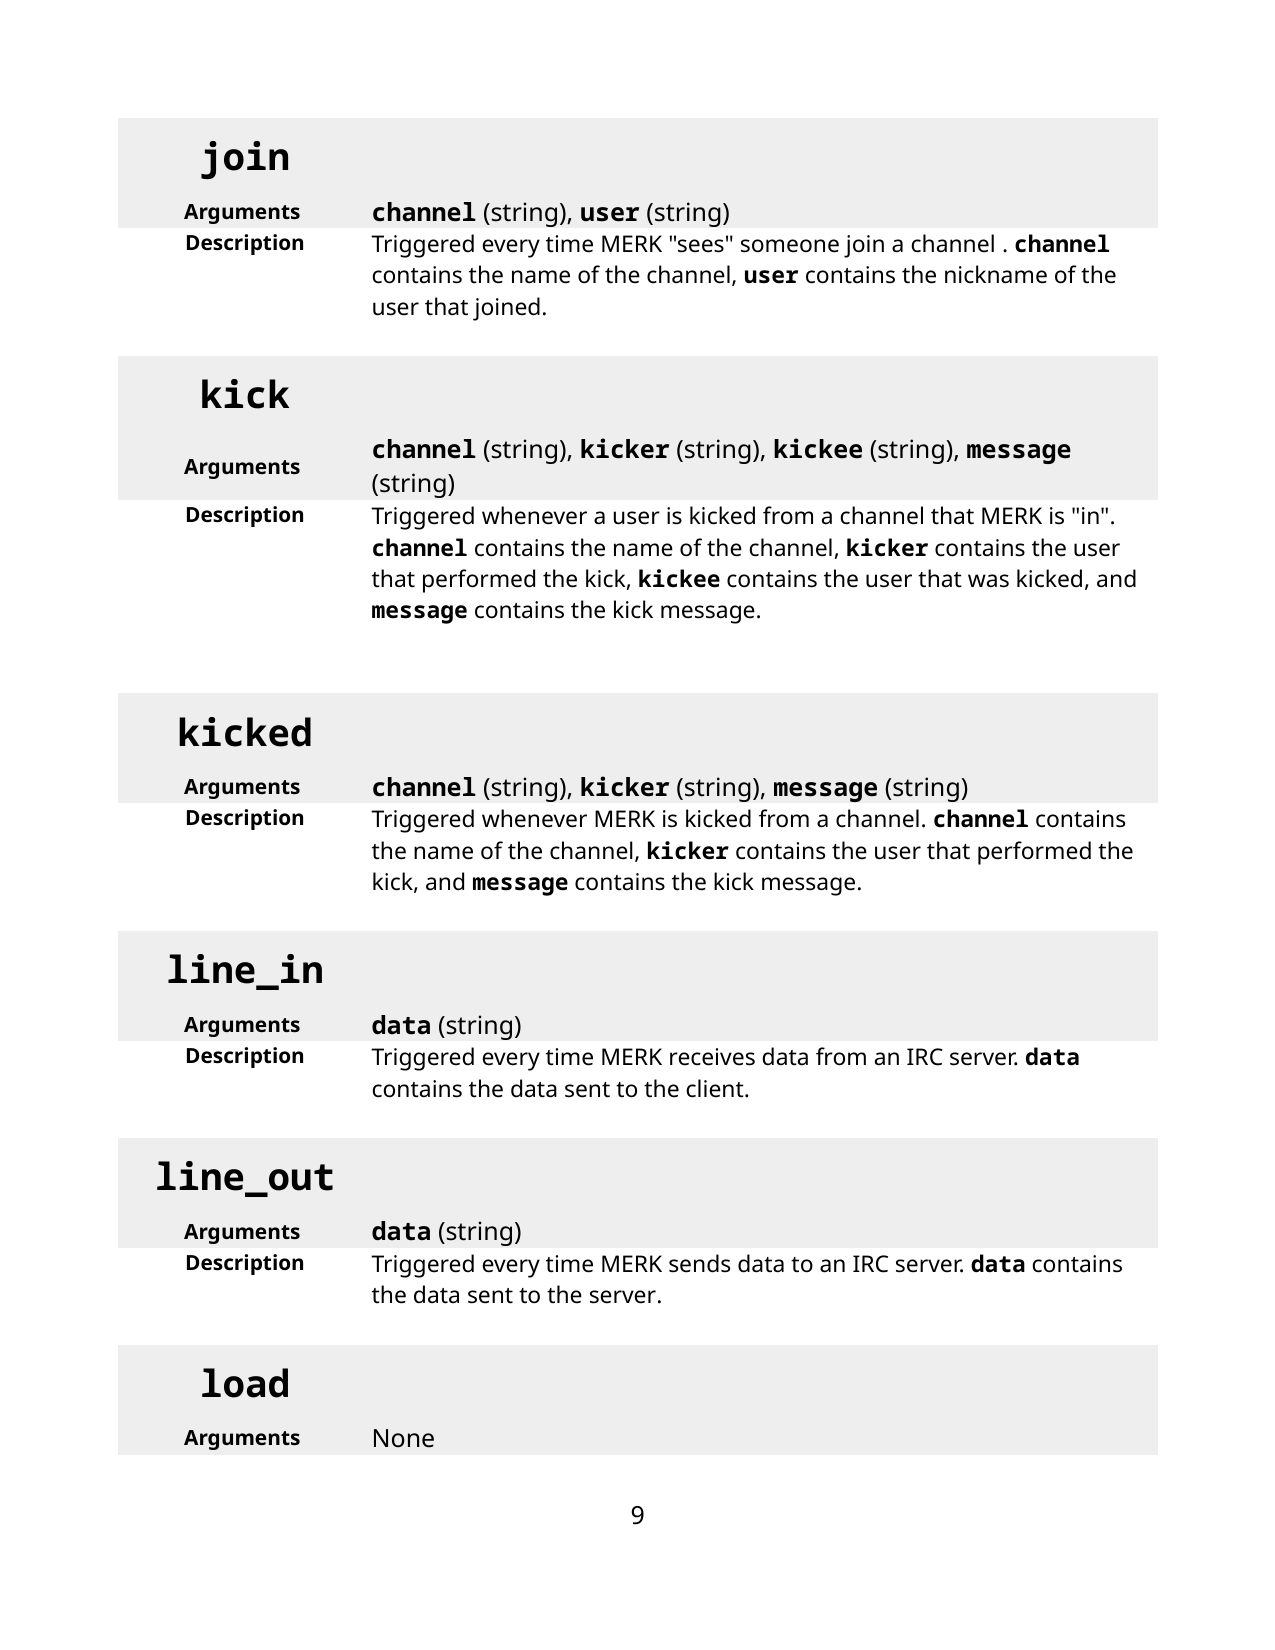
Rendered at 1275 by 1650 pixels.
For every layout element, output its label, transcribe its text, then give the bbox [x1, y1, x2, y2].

table_cell Triggered every time MERK sends data to an IRC server. data contains the data sent to the server. [371, 1248, 1158, 1311]
table_header [371, 356, 1158, 432]
table_cell data (string) [371, 1214, 1158, 1248]
table_header [371, 693, 1158, 769]
table_header join [118, 118, 371, 194]
table_cell Arguments [118, 432, 371, 500]
table_cell Arguments [118, 769, 371, 803]
table_cell Description [118, 1041, 371, 1104]
table_header line_in [118, 931, 371, 1007]
table_header kick [118, 356, 371, 432]
table_cell None [371, 1421, 1158, 1455]
table_cell Description [118, 804, 371, 897]
table_cell channel (string), user (string) [371, 194, 1158, 228]
table_header [371, 1138, 1158, 1214]
table_cell Arguments [118, 1214, 371, 1248]
table_header kicked [118, 693, 371, 769]
table_cell channel (string), kicker (string), message (string) [371, 769, 1158, 803]
table_cell Triggered every time MERK receives data from an IRC server. data contains the data sent to the client. [371, 1041, 1158, 1104]
table_cell Description [118, 500, 371, 625]
table_header [371, 118, 1158, 194]
table_cell Triggered whenever a user is kicked from a channel that MERK is "in". channel contains the name of the channel, kicker contains the user that performed the kick, kickee contains the user that was kicked, and message contains the kick message. [371, 500, 1158, 625]
table_header line_out [118, 1138, 371, 1214]
table_header load [118, 1345, 371, 1421]
table_header [371, 931, 1158, 1007]
table_cell data (string) [371, 1007, 1158, 1041]
table_cell Triggered whenever MERK is kicked from a channel. channel contains the name of the channel, kicker contains the user that performed the kick, and message contains the kick message. [371, 804, 1158, 897]
table_cell channel (string), kicker (string), kickee (string), message (string) [371, 432, 1158, 500]
table_cell Arguments [118, 1007, 371, 1041]
table_header [371, 1345, 1158, 1421]
table_cell Triggered every time MERK "sees" someone join a channel . channel contains the name of the channel, user contains the nickname of the user that joined. [371, 228, 1158, 322]
table_cell Arguments [118, 1421, 371, 1455]
table_cell Description [118, 1248, 371, 1311]
table_cell Arguments [118, 194, 371, 228]
table_cell Description [118, 228, 371, 322]
